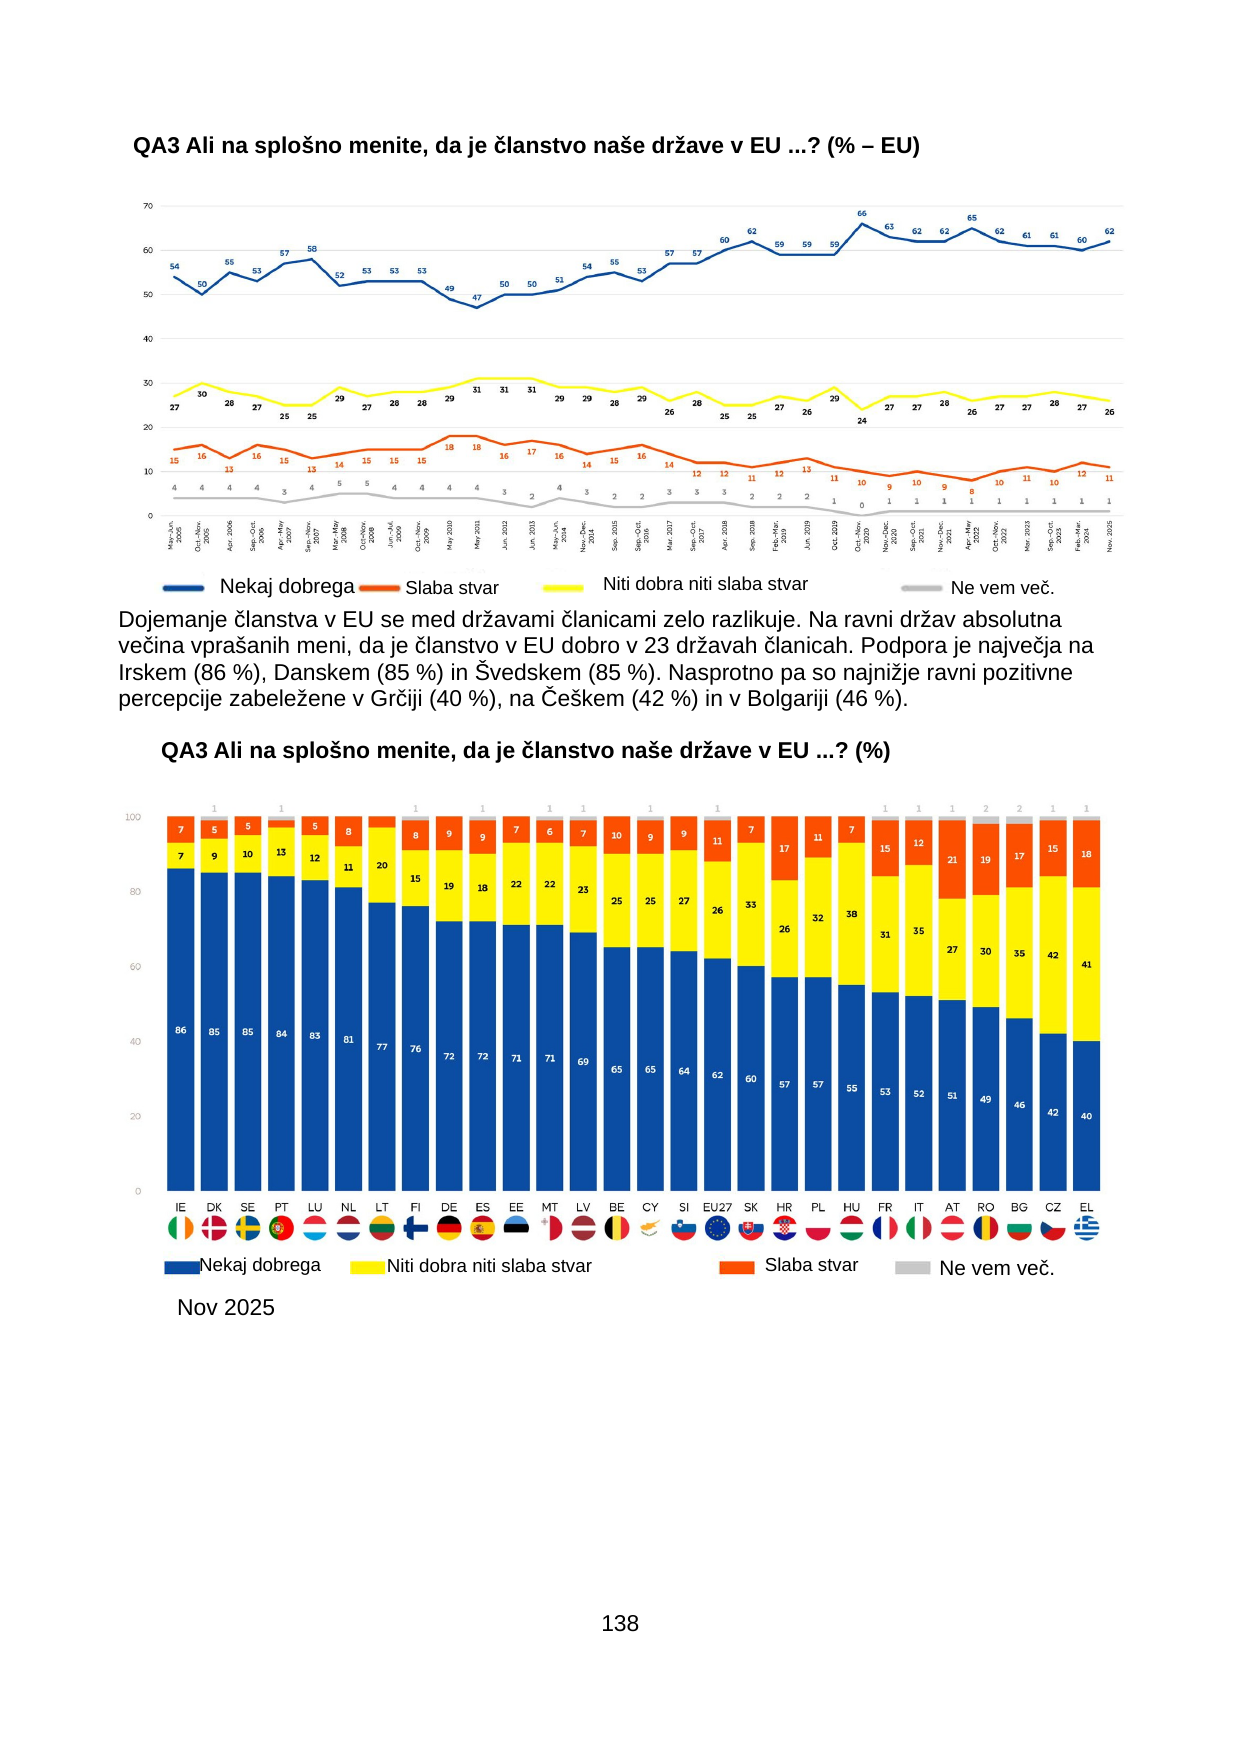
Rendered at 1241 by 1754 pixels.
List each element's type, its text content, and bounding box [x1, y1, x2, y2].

picture [118, 799, 1108, 1283]
picture [953, 584, 958, 594]
picture [154, 568, 958, 594]
picture [137, 201, 1132, 553]
text Dojemanje članstva v EU se med državami članicami zelo razlikuje. Na ravni držav absolutna večina vprašanih meni, da je članstvo v EU dobro v 23 državah članicah. Podpora je največja na Irskem (86 %), Danskem (85 %) in Švedskem (85 %). Nasprotno pa so najnižje ravni pozitivne percepcije zabeležene v Grčiji (40 %), na Češkem (42 %) in v Bolgariji (46 %). [118, 124, 1122, 711]
